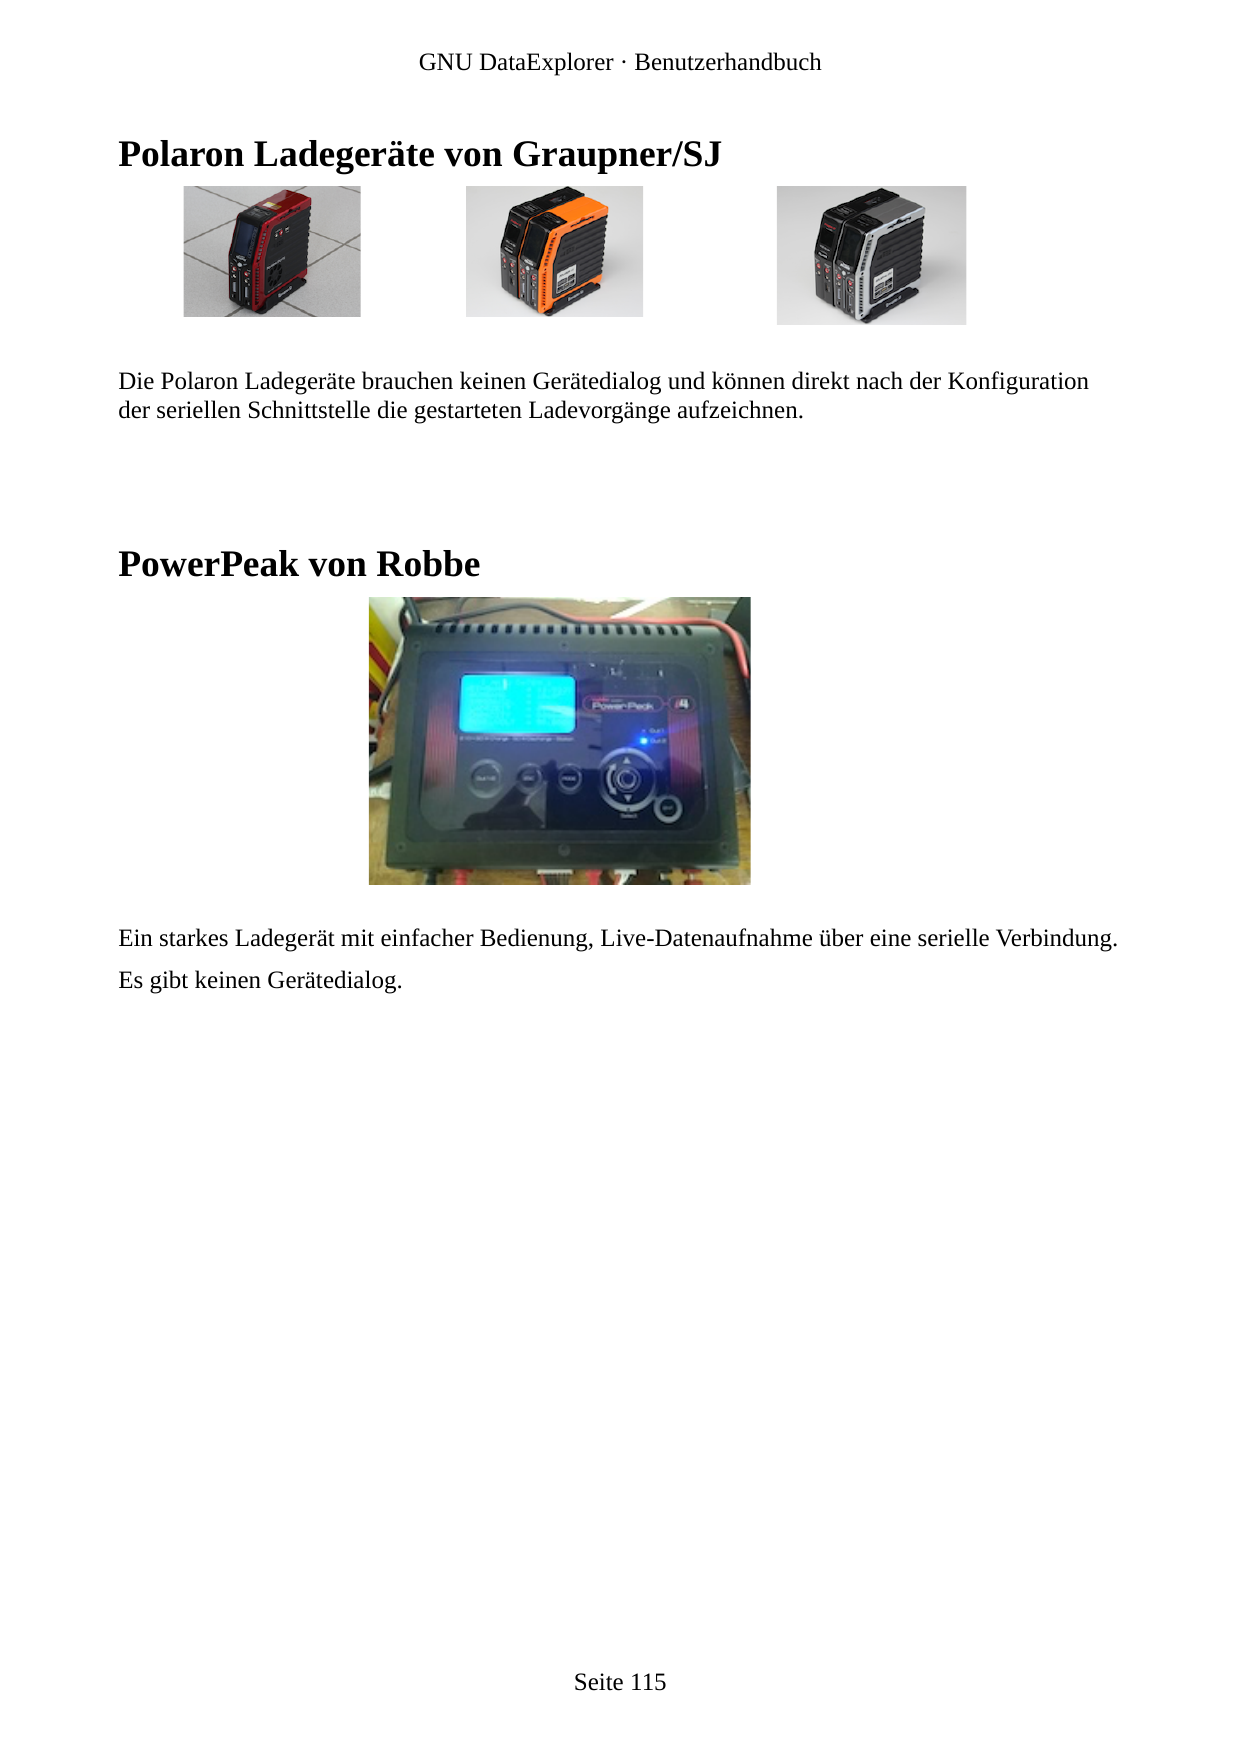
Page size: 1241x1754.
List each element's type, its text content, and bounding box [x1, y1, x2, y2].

subtitle PowerPeak von Robbe [118, 542, 1122, 628]
subtitle Polaron Ladegeräte von Graupner/SJ [118, 131, 1122, 174]
picture [368, 597, 751, 885]
picture [466, 186, 644, 317]
picture [183, 186, 361, 317]
text Die Polaron Ladegeräte brauchen keinen Gerätedialog und können direkt nach der Konfiguration der seriellen Schnittstelle die gestarteten Ladevorgänge aufzeichnen. [118, 366, 1122, 423]
text Ein starkes Ladegerät mit einfacher Bedienung, Live-Datenaufnahme über eine serielle Verbindung. [118, 923, 1122, 952]
picture [776, 186, 967, 325]
text Es gibt keinen Gerätedialog. [118, 965, 1122, 993]
